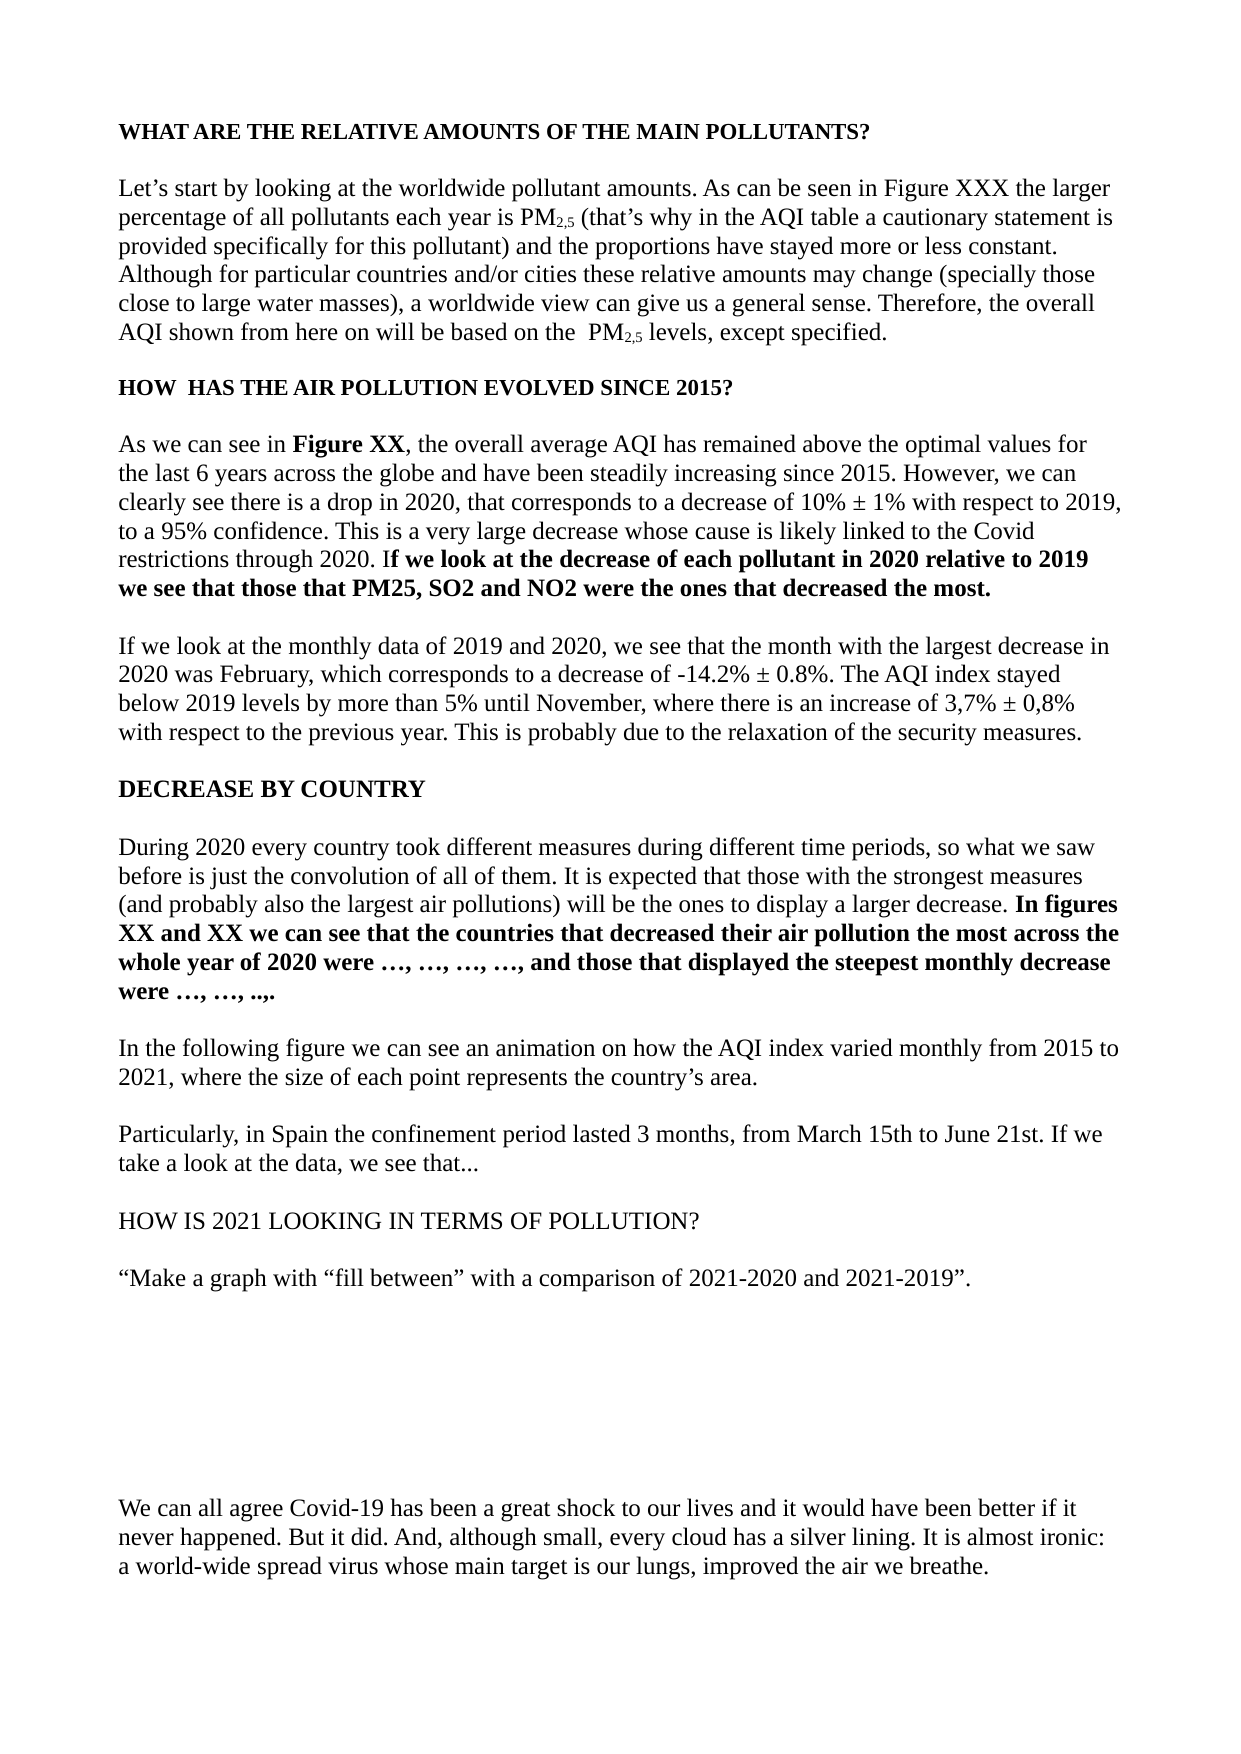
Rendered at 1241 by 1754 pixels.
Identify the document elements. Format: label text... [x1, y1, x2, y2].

text HOW HAS THE AIR POLLUTION EVOLVED SINCE 2015? [118, 374, 1122, 401]
text During 2020 every country took different measures during different time periods, so what we saw before is just the convolution of all of them. It is expected that those with the strongest measures (and probably also the largest air pollutions) will be the ones to display a larger decrease. In figures XX and XX we can see that the countries that decreased their air pollution the most across the whole year of 2020 were …, …, …, …, and those that displayed the steepest monthly decrease were …, …, ..,. [118, 832, 1122, 1004]
text As we can see in Figure XX, the overall average AQI has remained above the optimal values for the last 6 years across the globe and have been steadily increasing since 2015. However, we can clearly see there is a drop in 2020, that corresponds to a decrease of 10% ± 1% with respect to 2019, to a 95% confidence. This is a very large decrease whose cause is likely linked to the Covid restrictions through 2020. If we look at the decrease of each pollutant in 2020 relative to 2019 we see that those that PM25, SO2 and NO2 were the ones that decreased the most. [118, 429, 1122, 602]
text Particularly, in Spain the confinement period lasted 3 months, from March 15th to June 21st. If we take a look at the data, we see that... [118, 1119, 1122, 1177]
text Let’s start by looking at the worldwide pollutant amounts. As can be seen in Figure XXX the larger percentage of all pollutants each year is PM2,5 (that’s why in the AQI table a cautionary statement is provided specifically for this pollutant) and the proportions have stayed more or less constant. Although for particular countries and/or cities these relative amounts may change (specially those close to large water masses), a worldwide view can give us a general sense. Therefore, the overall AQI shown from here on will be based on the PM2,5 levels, except specified. [118, 173, 1122, 346]
text If we look at the monthly data of 2019 and 2020, we see that the month with the largest decrease in 2020 was February, which corresponds to a decrease of -14.2% ± 0.8%. The AQI index stayed below 2019 levels by more than 5% until November, where there is an increase of 3,7% ± 0,8% with respect to the previous year. This is probably due to the relaxation of the security measures. [118, 631, 1122, 746]
text HOW IS 2021 LOOKING IN TERMS OF POLLUTION? [118, 1206, 1122, 1234]
text DECREASE BY COUNTRY [118, 774, 1122, 803]
text WHAT ARE THE RELATIVE AMOUNTS OF THE MAIN POLLUTANTS? [118, 118, 1122, 144]
text We can all agree Covid-19 has been a great shock to our lives and it would have been better if it never happened. But it did. And, although small, every cloud has a silver lining. It is almost ironic: a world-wide spread virus whose main target is our lungs, improved the air we breathe. [118, 1493, 1122, 1579]
text “Make a graph with “fill between” with a comparison of 2021-2020 and 2021-2019”. [118, 1263, 1122, 1292]
text In the following figure we can see an animation on how the AQI index varied monthly from 2015 to 2021, where the size of each point represents the country’s area. [118, 1033, 1122, 1091]
